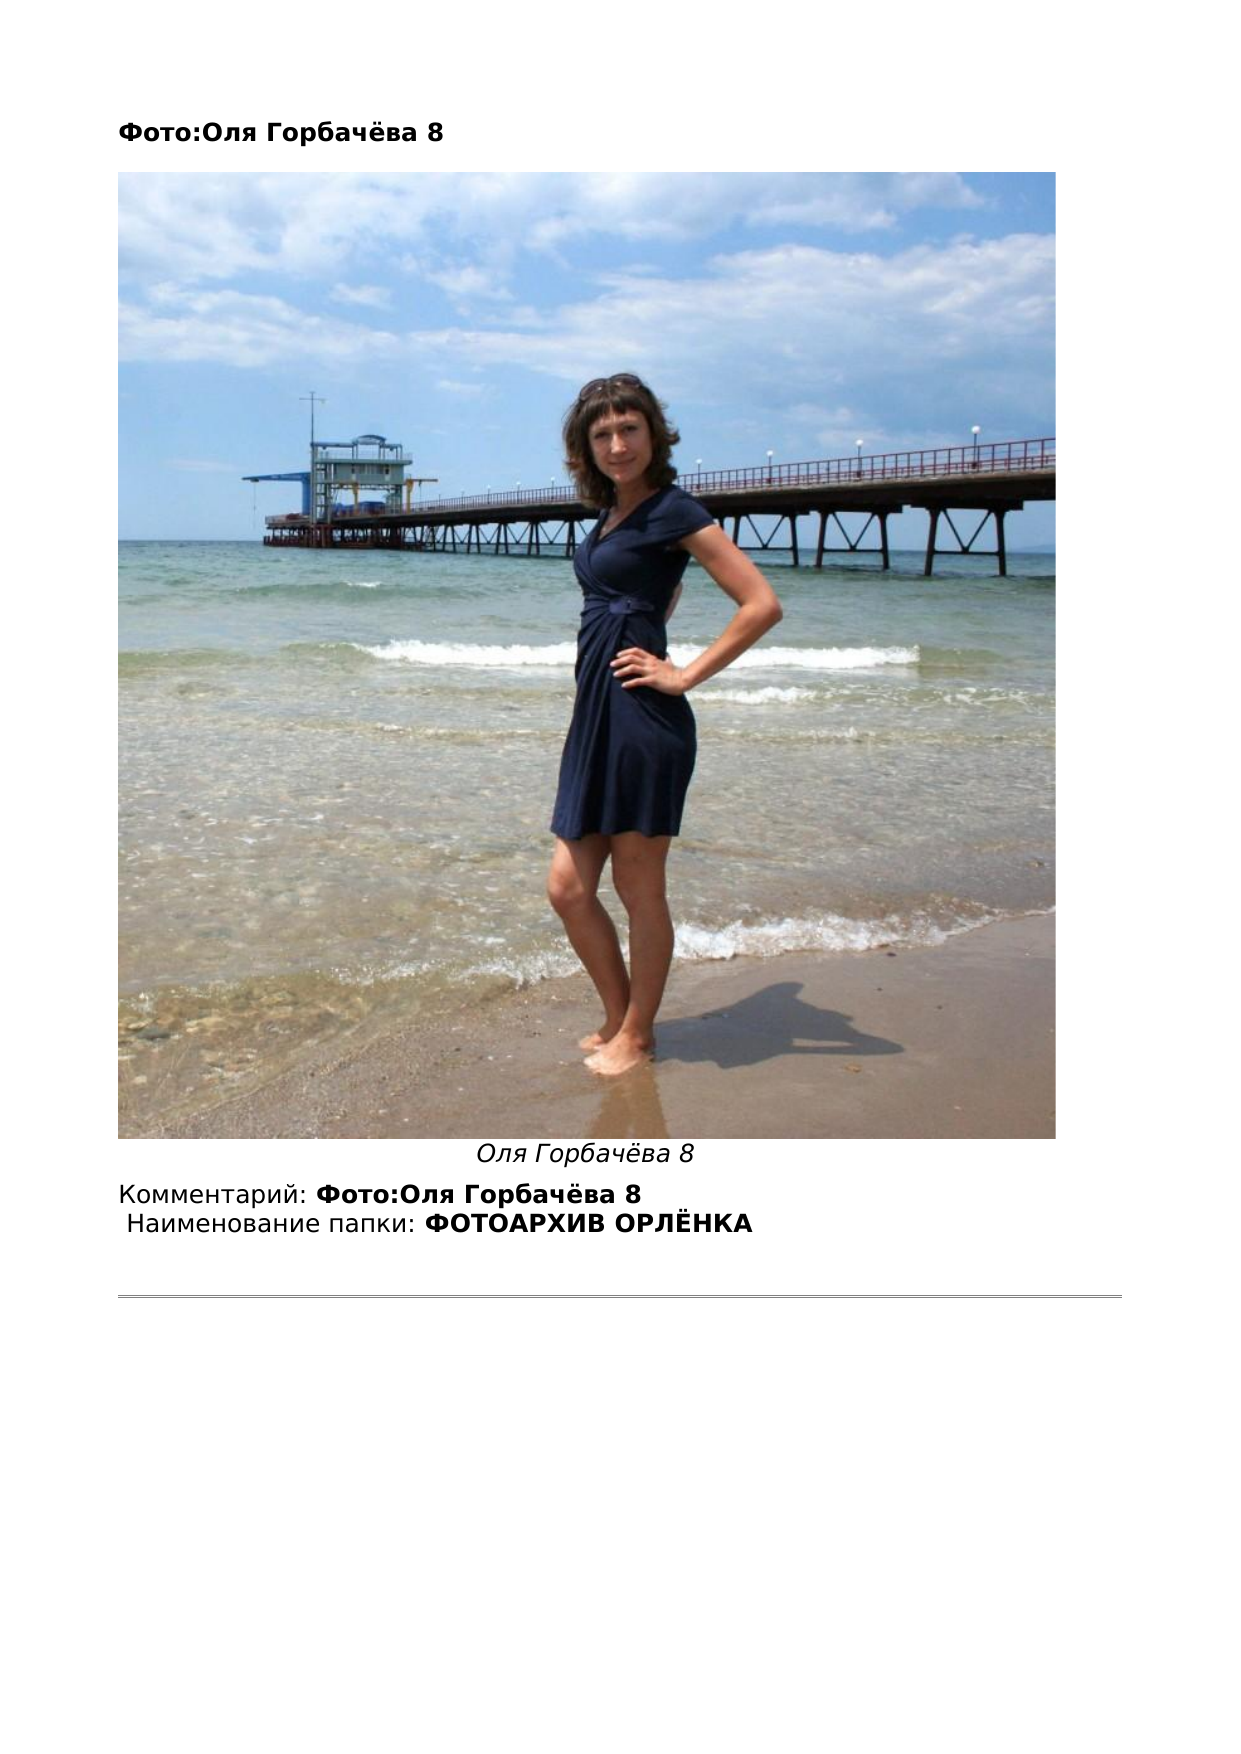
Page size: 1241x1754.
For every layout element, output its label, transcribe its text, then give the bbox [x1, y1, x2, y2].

picture [118, 172, 1056, 1139]
text Оля Горбачёва 8 [118, 1139, 1056, 1168]
text Комментарий: Фото:Оля Горбачёва 8 Наименование папки: ФОТОАРХИВ ОРЛЁНКА [118, 1180, 1122, 1268]
subtitle Фото:Оля Горбачёва 8 [118, 118, 1122, 147]
